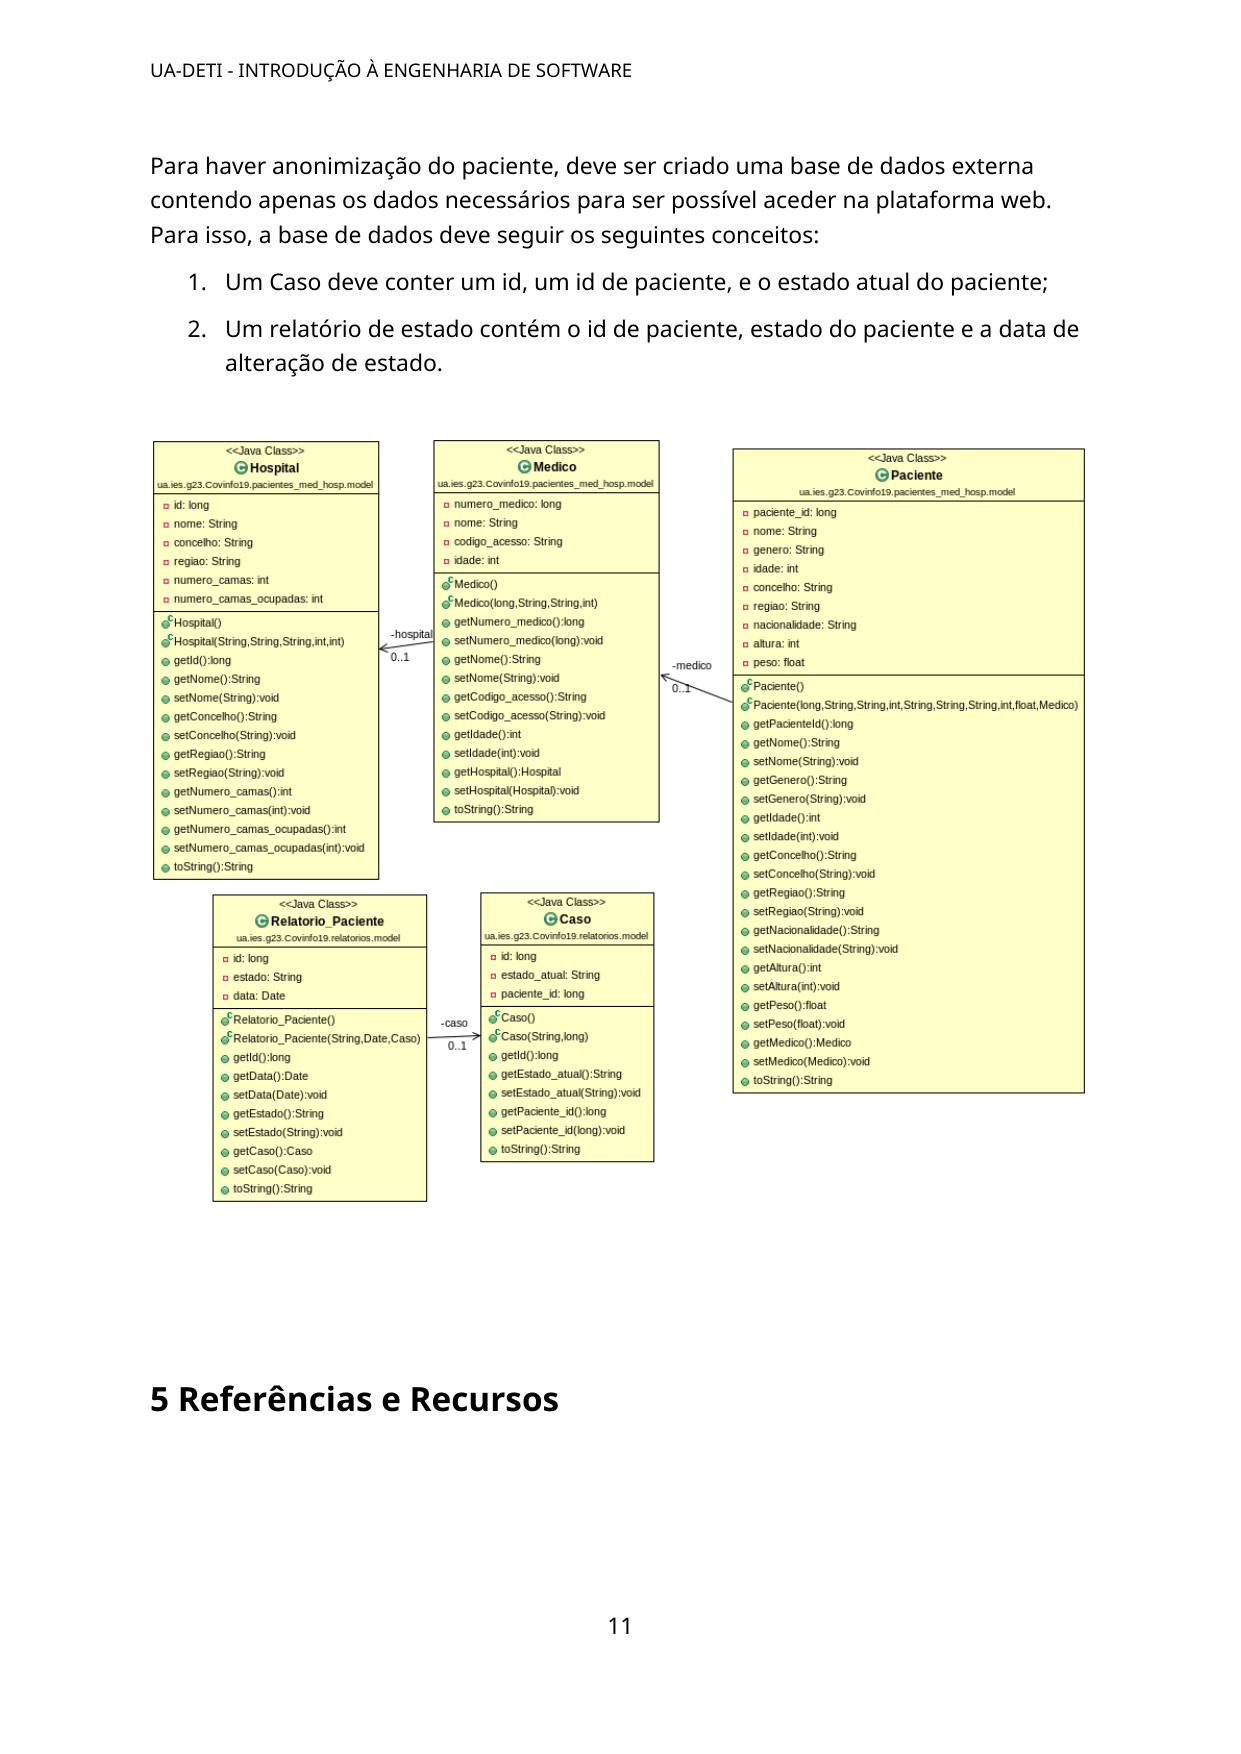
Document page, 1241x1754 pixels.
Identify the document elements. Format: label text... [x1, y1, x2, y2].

list Um Caso deve conter um id, um id de paciente, e o estado atual do paciente; [187, 266, 1090, 297]
subtitle 5 Referências e Recursos [150, 1375, 1090, 1421]
list Um relatório de estado contém o id de paciente, estado do paciente e a data de alteração de estado. [187, 312, 1090, 378]
list Para haver anonimização do paciente, deve ser criado uma base de dados externa contendo apenas os dados necessários para ser possível aceder na plataforma web. Para isso, a base de dados deve seguir os seguintes conceitos: [150, 150, 1090, 250]
